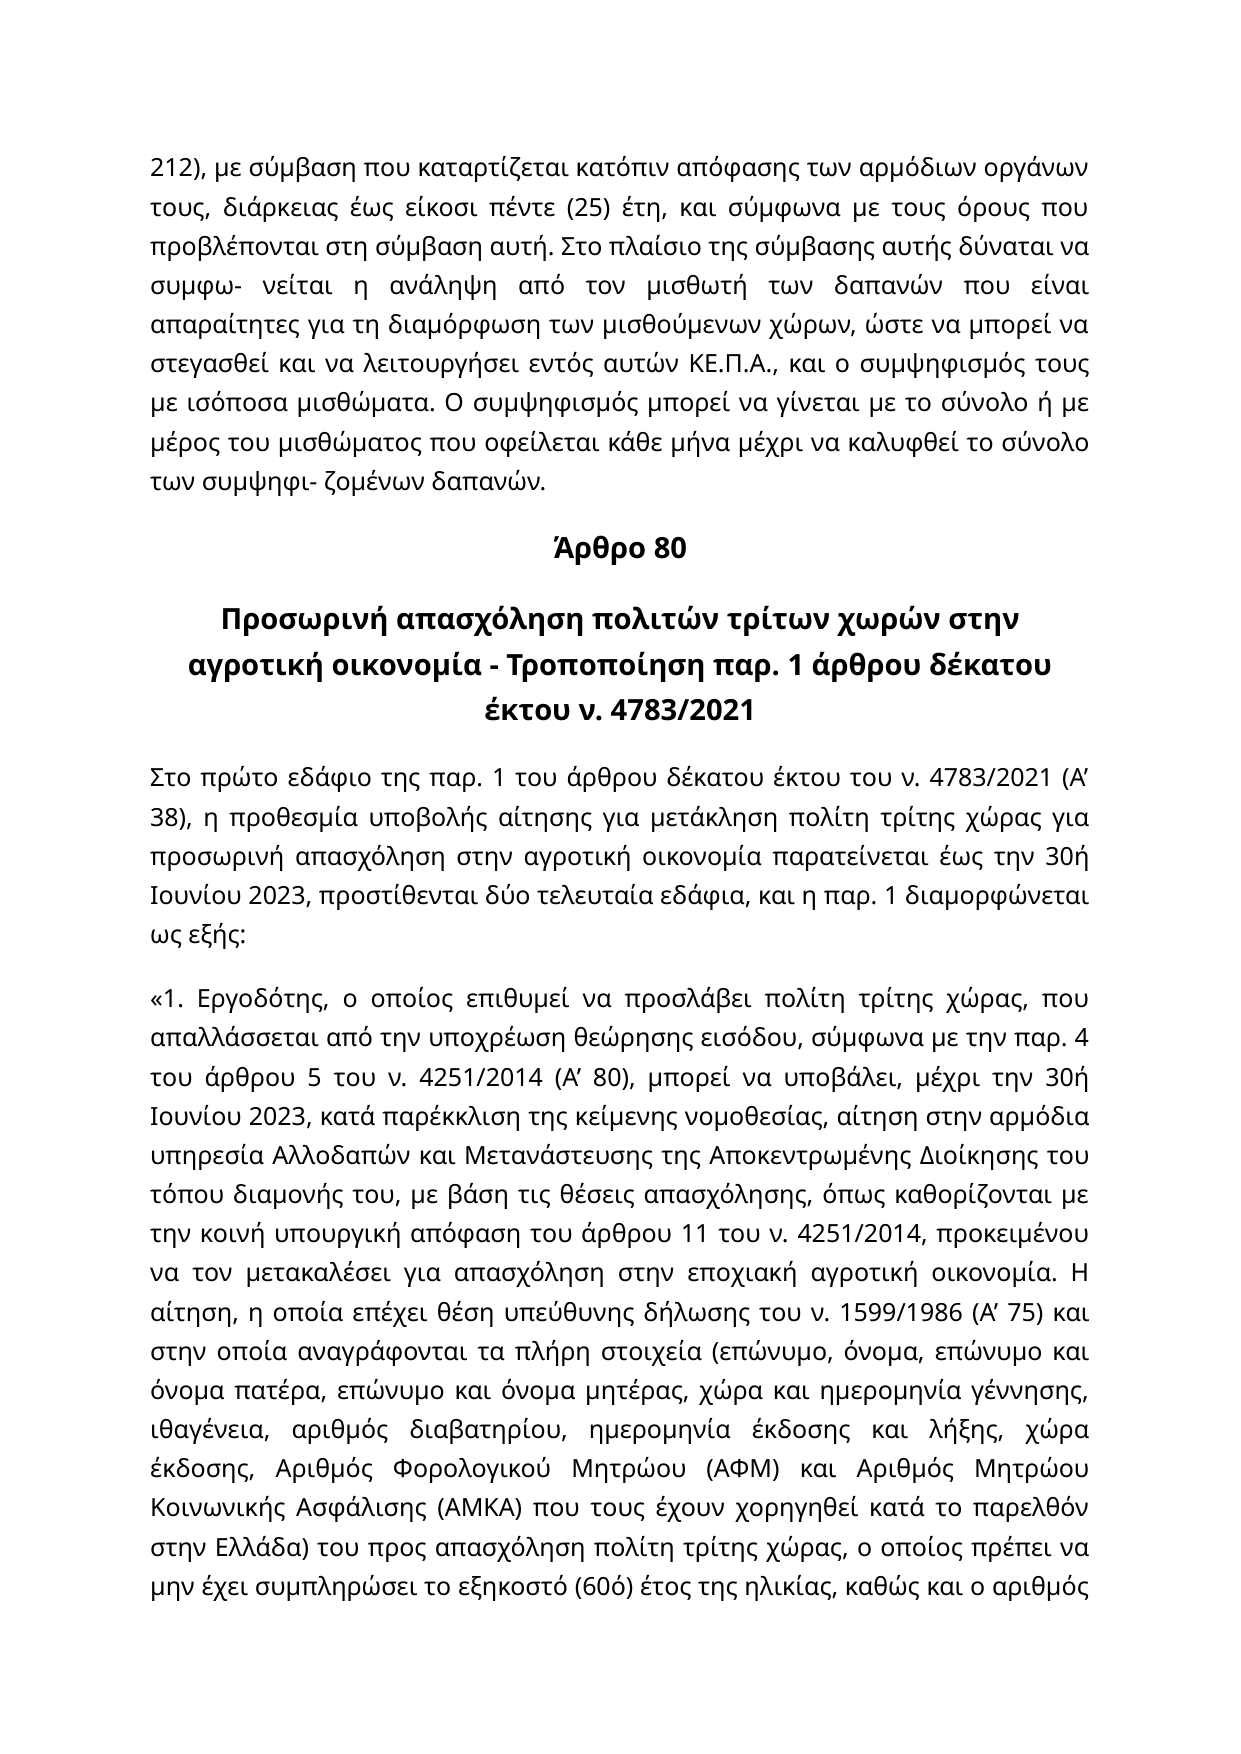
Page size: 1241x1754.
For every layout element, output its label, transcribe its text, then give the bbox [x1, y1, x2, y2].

text «1. Εργοδότης, ο οποίος επιθυμεί να προσλάβει πολίτη τρίτης χώρας, που απαλλάσσεται από την υποχρέωση θεώρησης εισόδου, σύμφωνα με την παρ. 4 του άρθρου 5 του ν. 4251/2014 (Α’ 80), μπορεί να υποβάλει, μέχρι την 30ή Ιουνίου 2023, κατά παρέκκλιση της κείμενης νομοθεσίας, αίτηση στην αρμόδια υπηρεσία Αλλοδαπών και Μετανάστευσης της Αποκεντρωμένης Διοίκησης του τόπου διαμονής του, με βάση τις θέσεις απασχόλησης, όπως καθορίζονται με την κοινή υπουργική απόφαση του άρθρου 11 του ν. 4251/2014, προκειμένου να τον μετακαλέσει για απασχόληση στην εποχιακή αγροτική οικονομία. Η αίτηση, η οποία επέχει θέση υπεύθυνης δήλωσης του ν. 1599/1986 (Α’ 75) και στην οποία αναγράφονται τα πλήρη στοιχεία (επώνυμο, όνομα, επώνυμο και όνομα πατέρα, επώνυμο και όνομα μητέρας, χώρα και ημερομηνία γέννησης, ιθαγένεια, αριθμός διαβατηρίου, ημερομηνία έκδοσης και λήξης, χώρα έκδοσης, Αριθμός Φορολογικού Μητρώου (ΑΦΜ) και Αριθμός Μητρώου Κοινωνικής Ασφάλισης (ΑΜΚΑ) που τους έχουν χορηγηθεί κατά το παρελθόν στην Ελλάδα) του προς απασχόληση πολίτη τρίτης χώρας, ο οποίος πρέπει να μην έχει συμπληρώσει το εξηκοστό (60ό) έτος της ηλικίας, καθώς και ο αριθμός [150, 981, 1090, 1602]
text 212), με σύμβαση που καταρτίζεται κατόπιν απόφασης των αρμόδιων οργάνων τους, διάρκειας έως είκοσι πέντε (25) έτη, και σύμφωνα με τους όρους που προβλέπονται στη σύμβαση αυτή. Στο πλαίσιο της σύμβασης αυτής δύναται να συμφω- νείται η ανάληψη από τον μισθωτή των δαπανών που είναι απαραίτητες για τη διαμόρφωση των μισθούμενων χώρων, ώστε να μπορεί να στεγασθεί και να λειτουργήσει εντός αυτών ΚΕ.Π.Α., και ο συμψηφισμός τους με ισόποσα μισθώματα. Ο συμψηφισμός μπορεί να γίνεται με το σύνολο ή με μέρος του μισθώματος που οφείλεται κάθε μήνα μέχρι να καλυφθεί το σύνολο των συμψηφι- ζομένων δαπανών. [150, 150, 1090, 497]
subtitle Άρθρο 80 [150, 527, 1090, 567]
text Στο πρώτο εδάφιο της παρ. 1 του άρθρου δέκατου έκτου του ν. 4783/2021 (Α’ 38), η προθεσμία υποβολής αίτησης για μετάκληση πολίτη τρίτης χώρας για προσωρινή απασχόληση στην αγροτική οικονομία παρατείνεται έως την 30ή Ιουνίου 2023, προστίθενται δύο τελευταία εδάφια, και η παρ. 1 διαμορφώνεται ως εξής: [150, 760, 1090, 951]
subtitle Προσωρινή απασχόληση πολιτών τρίτων χωρών στην αγροτική οικονομία - Τροποποίηση παρ. 1 άρθρου δέκατου έκτου ν. 4783/2021 [150, 598, 1090, 729]
